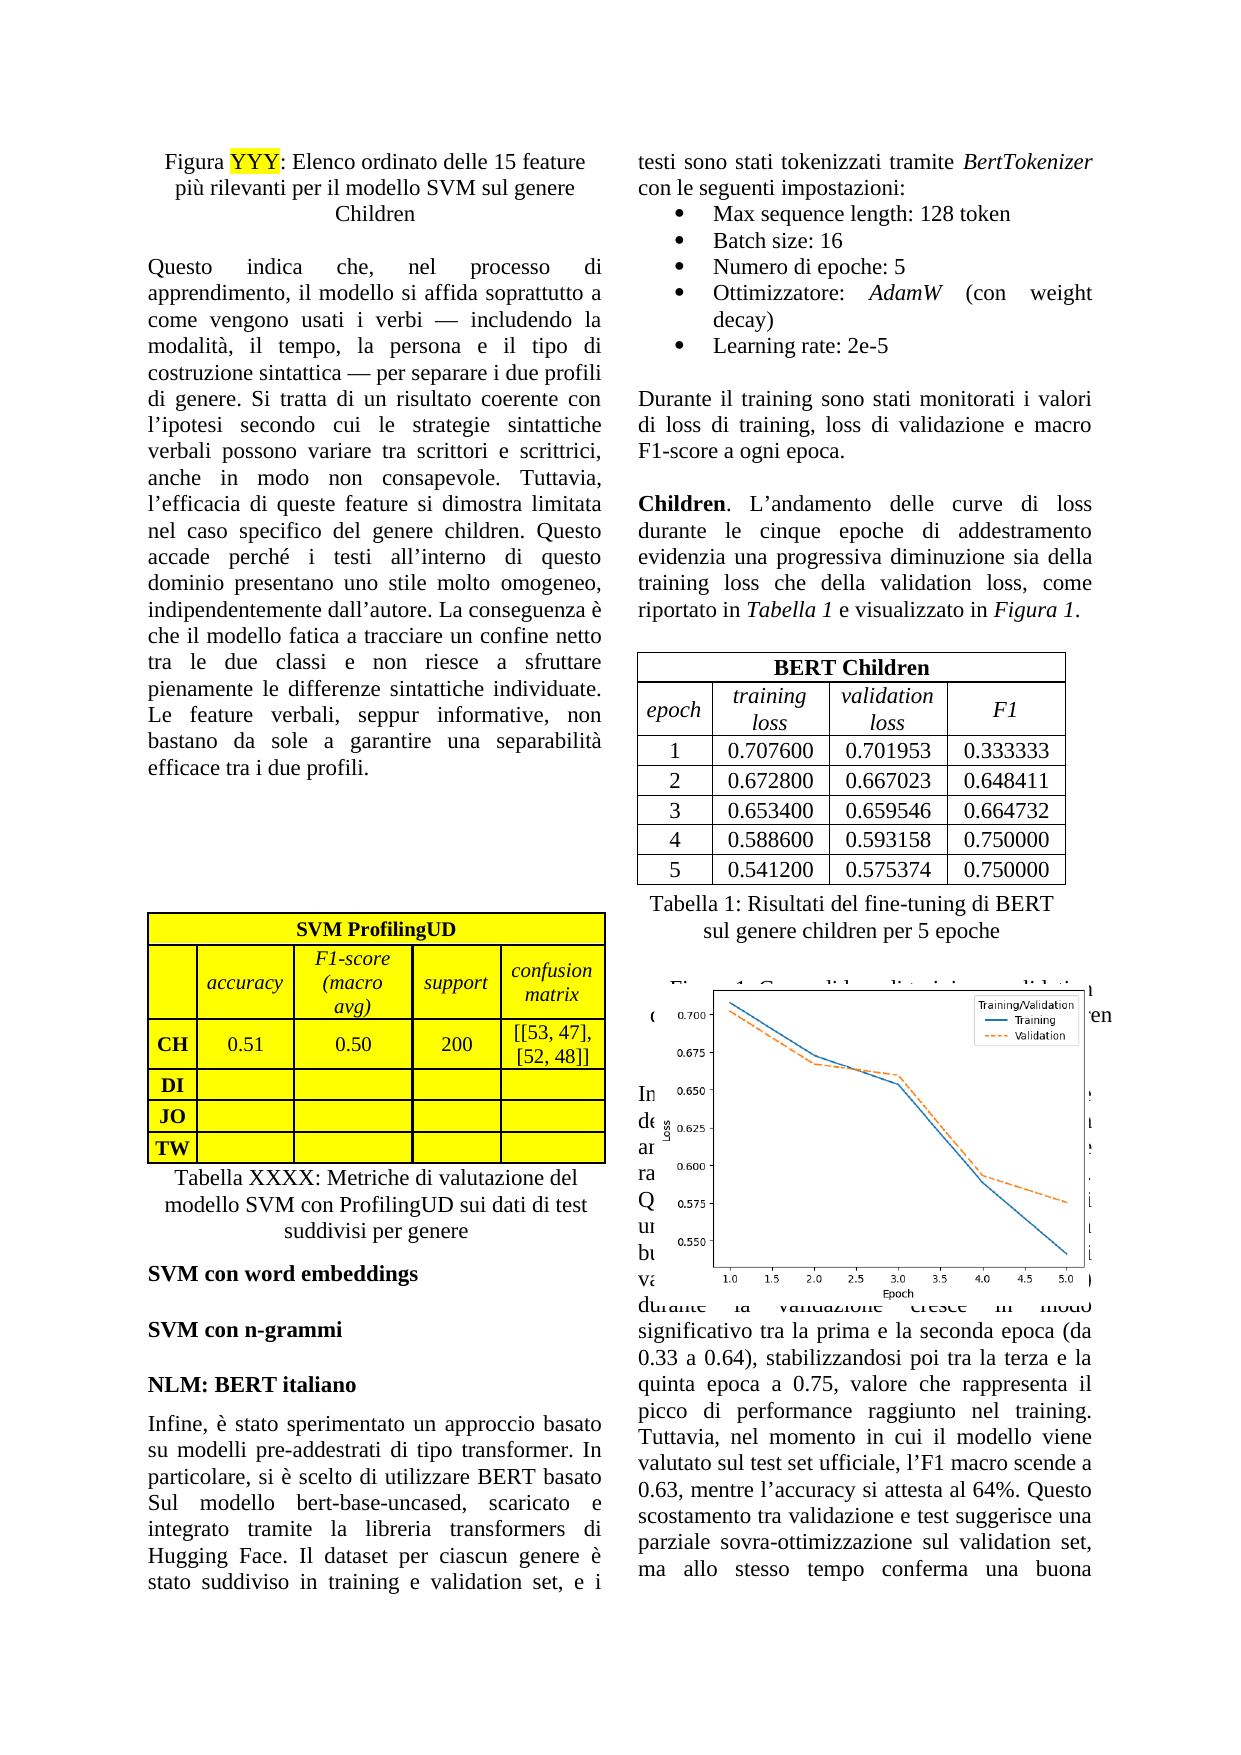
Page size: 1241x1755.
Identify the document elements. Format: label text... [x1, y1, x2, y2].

table_cell [414, 1070, 500, 1099]
list Batch size: 16 [675, 227, 1093, 253]
table_cell 0.333333 [948, 736, 1065, 765]
table_cell [414, 1101, 500, 1131]
table_cell BERT Children [638, 653, 1065, 681]
table_cell accuracy [198, 946, 293, 1018]
table_cell [295, 1070, 411, 1099]
table_cell [149, 946, 196, 1018]
table_cell 0.707600 [713, 736, 829, 765]
table_cell [[53, 47], [52, 48]] [502, 1020, 604, 1068]
table_cell 5 [638, 855, 712, 884]
table_cell [502, 1070, 604, 1099]
table_cell training loss [713, 683, 829, 735]
table_cell epoch [638, 683, 712, 735]
table_cell 0.653400 [713, 796, 829, 824]
table_header [638, 949, 1124, 975]
table_cell 200 [414, 1020, 500, 1068]
table_cell [638, 1054, 654, 1080]
table_cell 2 [638, 766, 712, 794]
list Numero di epoche: 5 [675, 253, 1093, 279]
list Max sequence length: 128 token [675, 200, 1093, 227]
table_cell 0.593158 [830, 825, 947, 854]
table_cell [198, 1133, 293, 1162]
text Questo indica che, nel processo di apprendimento, il modello si affida soprattutto a come vengono usati i verbi — includendo la modalità, il tempo, la persona e il tipo di costruzione sintattica — per separare i due profili di genere. Si tratta di un risultato coerente con l’ipotesi secondo cui le strategie sintattiche verbali possono variare tra scrittori e scrittrici, anche in modo non consapevole. Tuttavia, l’efficacia di queste feature si dimostra limitata nel caso specifico del genere children. Questo accade perché i testi all’interno di questo dominio presentano uno stile molto omogeneo, indipendentemente dall’autore. La conseguenza è che il modello fatica a tracciare un confine netto tra le due classi e non riesce a sfruttare pienamente le differenze sintattiche individuate. Le feature verbali, seppur informative, non bastano da sole a garantire una separabilità efficace tra i due profili. [148, 253, 602, 780]
table_cell 0.672800 [713, 766, 829, 794]
table_header [638, 622, 1066, 652]
list Ottimizzatore: AdamW (con weight decay) [675, 279, 1093, 332]
table_cell 0.588600 [713, 825, 829, 854]
text testi sono stati tokenizzati tramite BertTokenizer con le seguenti impostazioni: [638, 148, 1093, 200]
table_cell Tabella XXXX: Metriche di valutazione del modello SVM con ProfilingUD sui dati di test suddivisi per genere [148, 1164, 604, 1243]
table_cell JO [149, 1101, 196, 1131]
subtitle SVM con word embeddings [148, 1260, 602, 1286]
table_cell [502, 1101, 604, 1131]
table_cell 0.51 [198, 1020, 293, 1068]
table_cell 0.664732 [948, 796, 1065, 824]
table_cell [198, 1070, 293, 1099]
table_cell 0.659546 [830, 796, 947, 824]
table_cell CH [149, 1020, 196, 1068]
table_cell [414, 1133, 500, 1162]
table_cell 0.575374 [830, 855, 947, 884]
table_header SVM ProfilingUD [149, 914, 604, 943]
table_cell 3 [638, 796, 712, 824]
table_cell 4 [638, 825, 712, 854]
text Infine, è stato sperimentato un approccio basato su modelli pre-addestrati di tipo transformer. In particolare, si è scelto di utilizzare BERT basato Sul modello bert-base-uncased, scaricato e integrato tramite la libreria transformers di Hugging Face. Il dataset per ciascun genere è stato suddiviso in training e validation set, e i [148, 1410, 602, 1594]
table_cell Figura YYY: Elenco ordinato delle 15 feature più rilevanti per il modello SVM sul genere Children [148, 148, 602, 227]
table_cell [502, 1133, 604, 1162]
table_cell F1 [948, 683, 1065, 735]
table_cell F1-score (macro avg) [295, 946, 411, 1018]
table_cell 0.701953 [830, 736, 947, 765]
table_cell 0.750000 [948, 855, 1065, 884]
table_cell 0.50 [295, 1020, 411, 1068]
table_cell validation loss [830, 683, 947, 735]
table_cell Figura 1: Curve di loss di training e validation durante il fine-tuning di BERT sul genere children in 5 epoche [638, 975, 1124, 1054]
table_cell DI [149, 1070, 196, 1099]
table_cell [295, 1133, 411, 1162]
table_cell [295, 1101, 411, 1131]
text In particolare, si osserva una discesa regolare della validation loss da 0.7019 a 0.5753, con un andamento parallelo al training loss, che raggiunge un minimo di 0.5412 all’ultima epoca. Questo comportamento è generalmente indice di un processo di apprendimento stabile e di una buona generalizzazione, almeno nella fase di validazione. Il valore dell’F1 score (macro avg) durante la validazione cresce in modo significativo tra la prima e la seconda epoca (da 0.33 a 0.64), stabilizzandosi poi tra la terza e la quinta epoca a 0.75, valore che rappresenta il picco di performance raggiunto nel training. Tuttavia, nel momento in cui il modello viene valutato sul test set ufficiale, l’F1 macro scende a 0.63, mentre l’accuracy si attesta al 64%. Questo scostamento tra validazione e test suggerisce una parziale sovra-ottimizzazione sul validation set, ma allo stesso tempo conferma una buona [638, 1080, 1093, 1581]
text Children. L’andamento delle curve di loss durante le cinque epoche di addestramento evidenzia una progressiva diminuzione sia della training loss che della validation loss, come riportato in Tabella 1 e visualizzato in Figura 1. [638, 490, 1093, 622]
table_cell confusion matrix [502, 946, 604, 1018]
table_cell 0.648411 [948, 766, 1065, 794]
table_cell [198, 1101, 293, 1131]
table_cell 0.667023 [830, 766, 947, 794]
table_cell 1 [638, 736, 712, 765]
table_cell support [414, 946, 500, 1018]
table_cell 0.541200 [713, 855, 829, 884]
table_cell Tabella 1: Risultati del fine-tuning di BERT sul genere children per 5 epoche [638, 885, 1066, 949]
table_cell TW [149, 1133, 196, 1162]
list Learning rate: 2e-5 [675, 332, 1093, 358]
subtitle SVM con n-grammi [148, 1316, 602, 1342]
subtitle NLM: BERT italiano [148, 1371, 602, 1397]
table_cell 0.750000 [948, 825, 1065, 854]
table_cell [1090, 1054, 1124, 1080]
text Durante il training sono stati monitorati i valori di loss di training, loss di validazione e macro F1-score a ogni epoca. [638, 385, 1093, 464]
